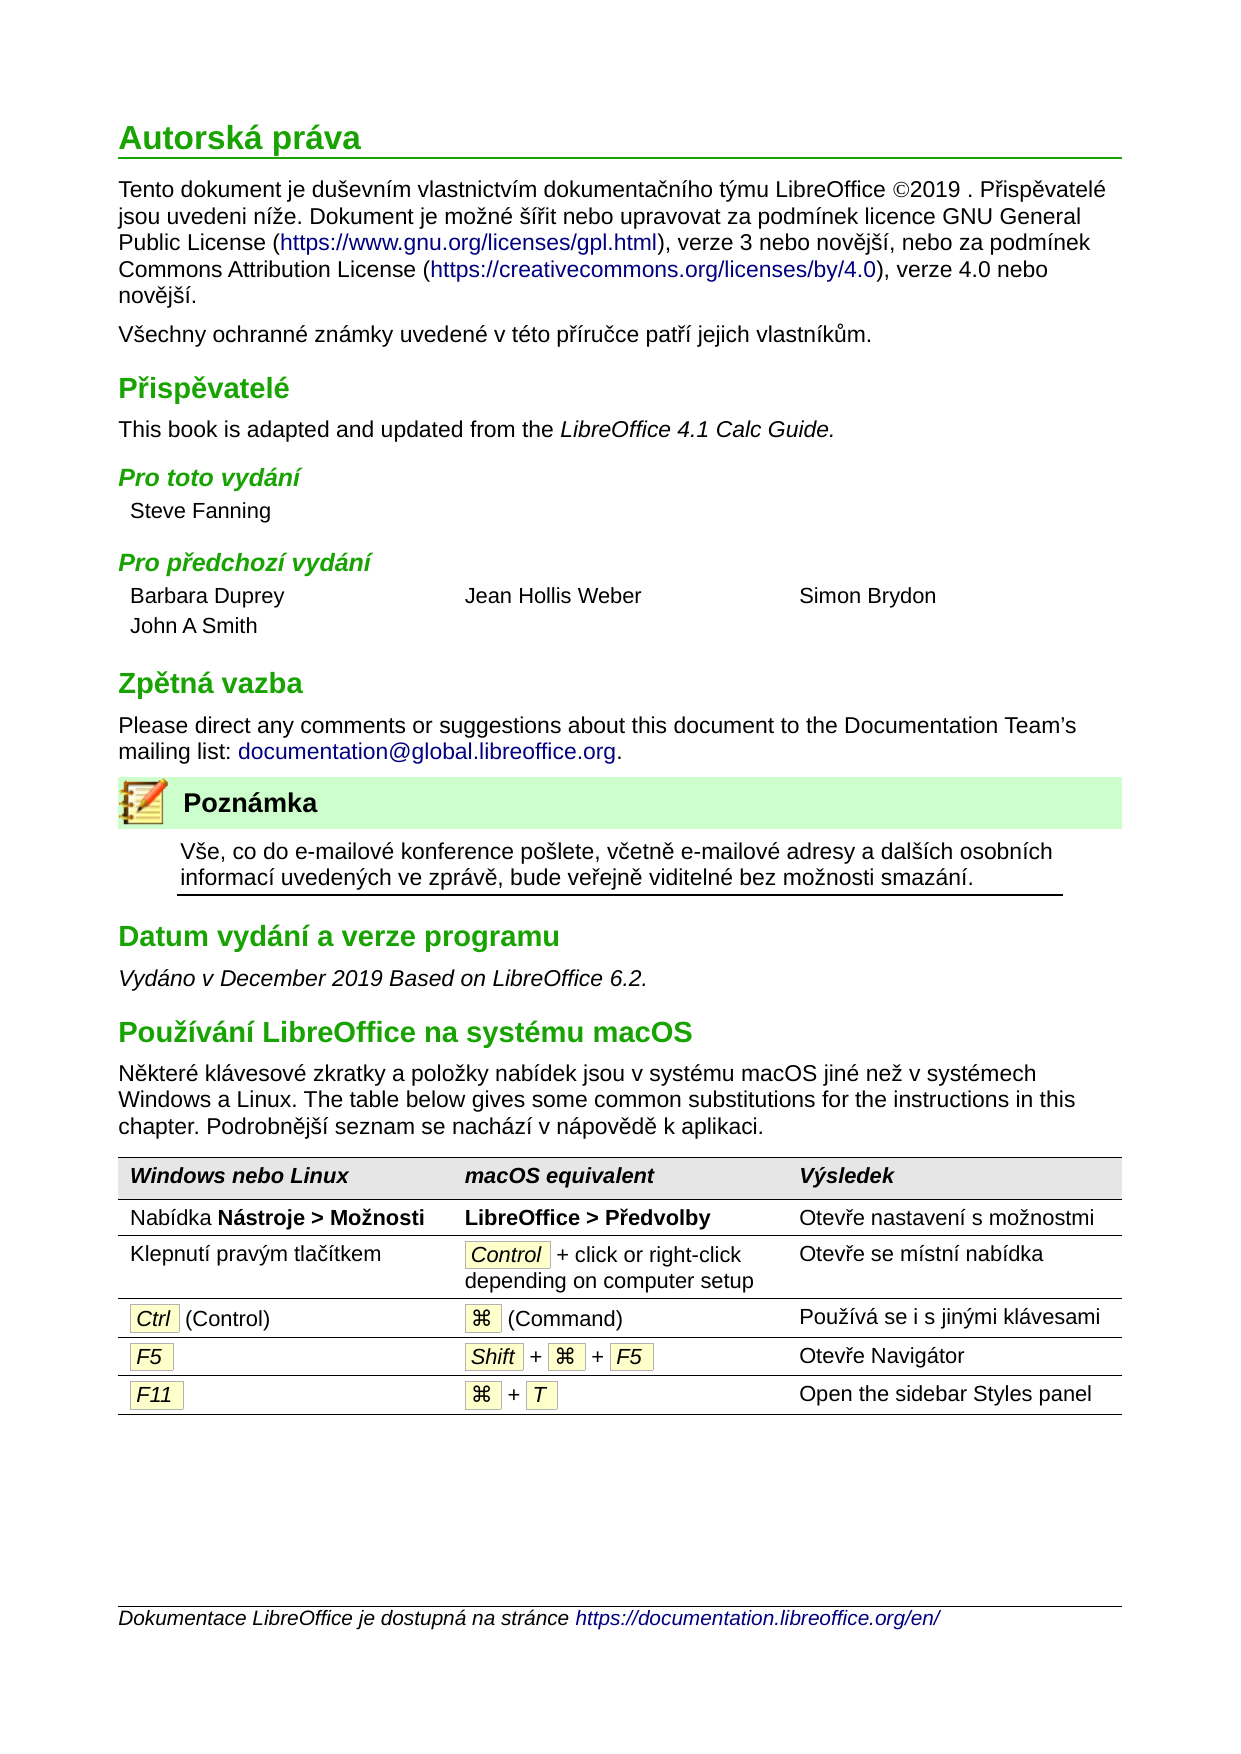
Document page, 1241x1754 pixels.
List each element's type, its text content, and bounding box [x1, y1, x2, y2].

table_cell [453, 613, 787, 643]
table_cell Nabídka Nástroje > Možnosti [118, 1200, 453, 1234]
table_header Jean Hollis Weber [453, 583, 787, 613]
table_cell Otevře se místní nabídka [787, 1236, 1122, 1298]
table_cell Používá se i s jinými klávesami [787, 1299, 1122, 1337]
table_cell John A Smith [118, 613, 453, 643]
table_cell Ctrl (Control) [118, 1299, 453, 1337]
text Vše, co do e-mailové konference pošlete, včetně e-mailové adresy a dalších osobních informací uvedených ve zprávě, bude veřejně viditelné bez možnosti smazání. [177, 835, 1063, 894]
table_cell Otevře Navigátor [787, 1338, 1122, 1375]
table_cell F5 [118, 1338, 453, 1375]
text Všechny ochranné známky uvedené v této příručce patří jejich vlastníkům. [118, 321, 1122, 347]
table_cell Otevře nastavení s možnostmi [787, 1200, 1122, 1234]
table_cell [788, 613, 1122, 643]
table_cell LibreOffice > Předvolby [453, 1200, 787, 1234]
subtitle Přispěvatelé [118, 371, 1122, 404]
subtitle Zpětná vazba [118, 666, 1122, 700]
subtitle Pro toto vydání [118, 463, 1122, 492]
table_header Simon Brydon [788, 583, 1122, 613]
table_header Windows nebo Linux [118, 1158, 453, 1199]
table_cell ⌘ + T [453, 1376, 787, 1413]
table_cell Klepnutí pravým tlačítkem [118, 1236, 453, 1298]
text This book is adapted and updated from the LibreOffice 4.1 Calc Guide. [118, 416, 1122, 442]
table_header macOS equivalent [453, 1158, 787, 1199]
text Některé klávesové zkratky a položky nabídek jsou v systému macOS jiné než v systémech Windows a Linux. The table below gives some common substitutions for the instructions in this chapter. Podrobnější seznam se nachází v nápovědě k aplikaci. [118, 1060, 1122, 1139]
subtitle Používání LibreOffice na systému macOS [118, 1015, 1122, 1048]
text Please direct any comments or suggestions about this document to the Documentation Team’s mailing list: documentation@global.libreoffice.org. [118, 712, 1122, 764]
table_cell Open the sidebar Styles panel [787, 1376, 1122, 1413]
table_header [789, 498, 1122, 528]
table_cell ⌘ (Command) [453, 1299, 787, 1337]
table_cell Shift + ⌘ + F5 [453, 1338, 787, 1375]
table_header Steve Fanning [118, 498, 458, 528]
text Tento dokument je duševním vlastnictvím dokumentačního týmu LibreOffice ©2019 . Přispěvatelé jsou uvedeni níže. Dokument je možné šířit nebo upravovat za podmínek licence GNU General Public License (https://www.gnu.org/licenses/gpl.html), verze 3 nebo novější, nebo za podmínek Commons Attribution License (https://creativecommons.org/licenses/by/4.0), verze 4.0 nebo novější. [118, 176, 1122, 308]
table_cell F11 [118, 1376, 453, 1413]
picture [119, 777, 170, 828]
subtitle Datum vydání a verze programu [118, 919, 1122, 953]
table_header [458, 498, 789, 528]
subtitle Poznámka [118, 784, 1122, 825]
table_header Výsledek [787, 1158, 1122, 1199]
text Vydáno v lednu 2020 Based on LibreOffice 6.2. [118, 965, 1122, 991]
subtitle Autorská práva [118, 118, 1122, 157]
subtitle Pro předchozí vydání [118, 548, 1122, 577]
table_cell Control + click or right-click depending on computer setup [453, 1236, 787, 1298]
table_header Barbara Duprey [118, 583, 453, 613]
